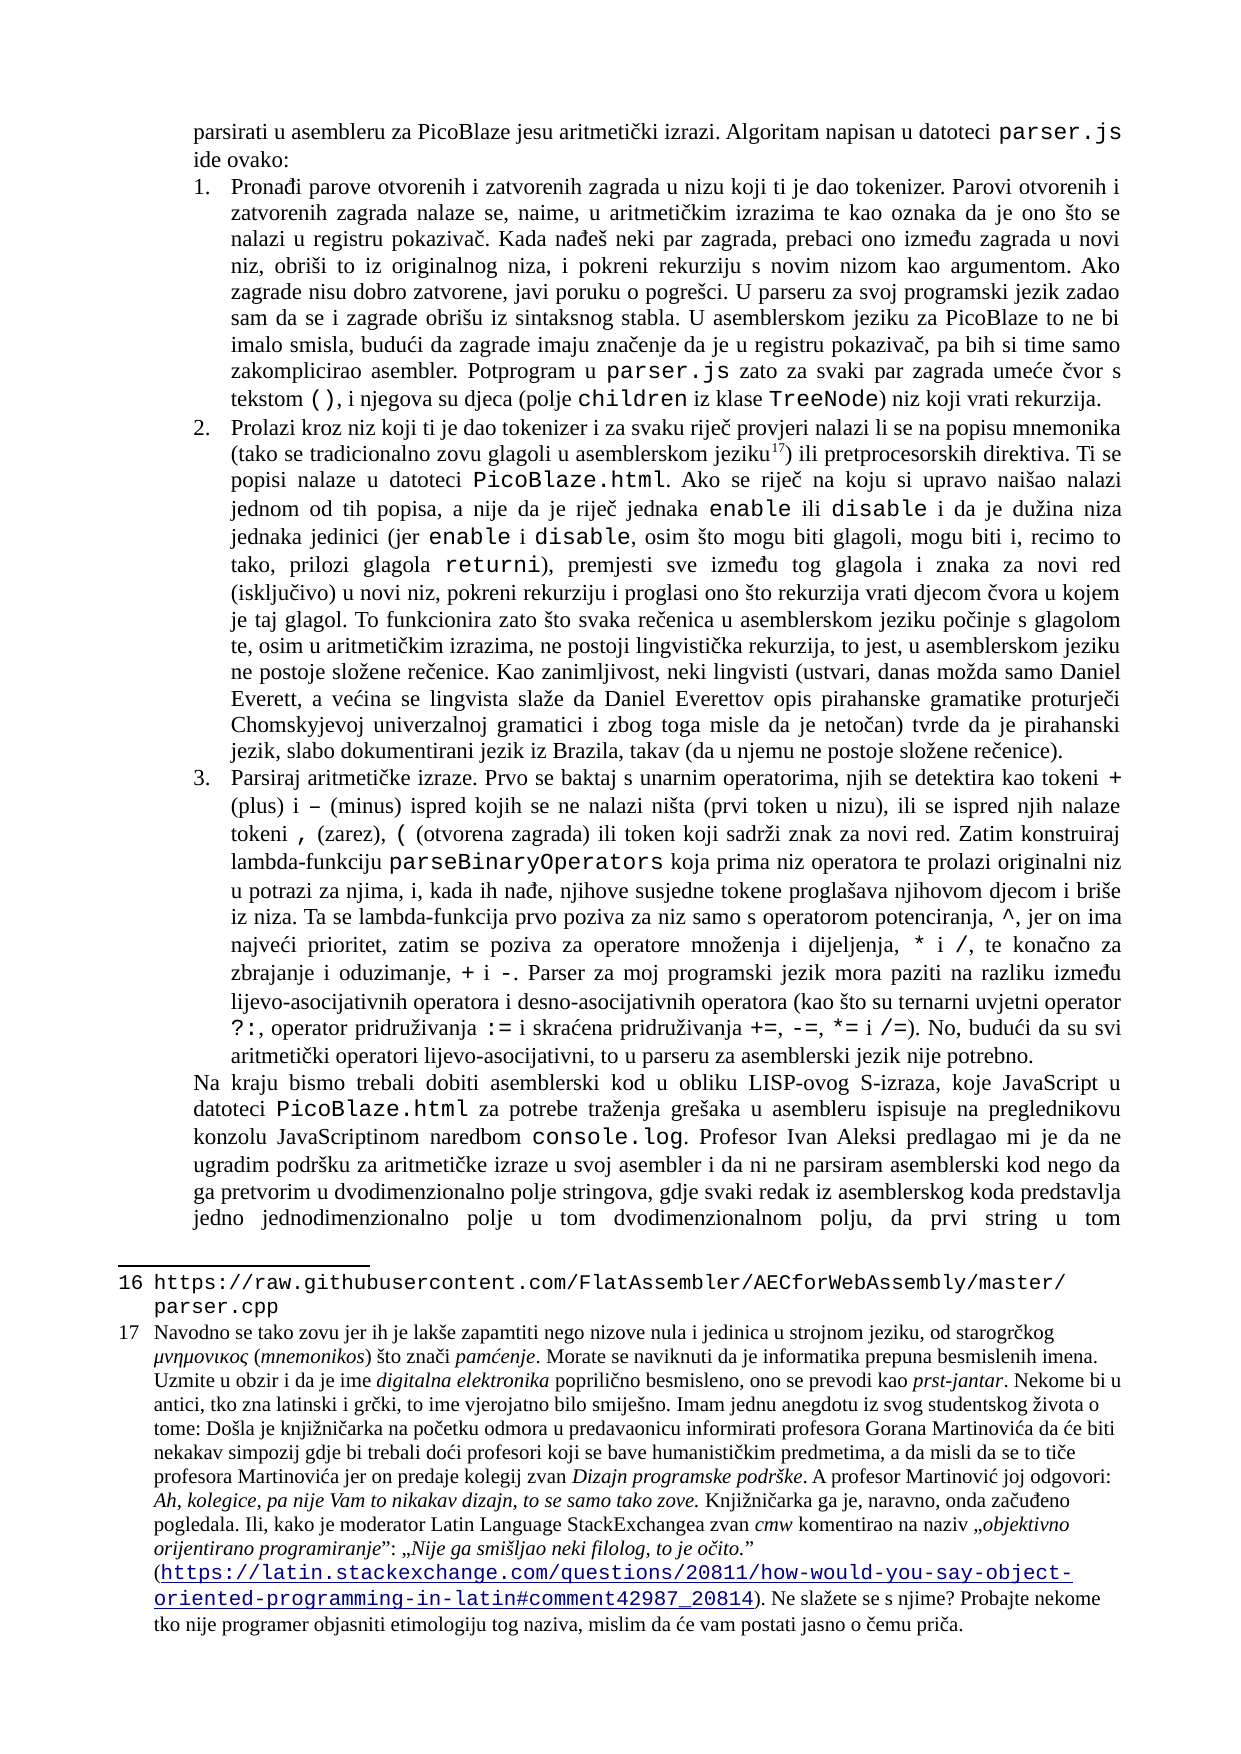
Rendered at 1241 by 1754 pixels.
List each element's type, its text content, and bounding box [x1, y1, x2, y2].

list Navodno se tako zovu jer ih je lakše zapamtiti nego nizove nula i jedinica u strojnom jeziku, od starogrčkog μνημονικος (mnemonikos) što znači pamćenje. Morate se naviknuti da je informatika prepuna besmislenih imena. Uzmite u obzir i da je ime digitalna elektronika poprilično besmisleno, ono se prevodi kao prst-jantar. Nekome bi u antici, tko zna latinski i grčki, to ime vjerojatno bilo smiješno. Imam jednu anegdotu iz svog studentskog života o tome: Došla je knjižničarka na početku odmora u predavaonicu informirati profesora Gorana Martinovića da će biti nekakav simpozij gdje bi trebali doći profesori koji se bave humanističkim predmetima, a da misli da se to tiče profesora Martinovića jer on predaje kolegij zvan Dizajn programske podrške. A profesor Martinović joj odgovori: Ah, kolegice, pa nije Vam to nikakav dizajn, to se samo tako zove. Knjižničarka ga je, naravno, onda začuđeno pogledala. Ili, kako je moderator Latin Language StackExchangea zvan cmw komentirao na naziv „objektivno orijentirano programiranje”: „Nije ga smišljao neki filolog, to je očito.” (https://latin.stackexchange.com/questions/20811/how-would-you-say-object-oriented-programming-in-latin#comment42987_20814). Ne slažete se s njime? Probajte nekome tko nije programer objasniti etimologiju tog naziva, mislim da će vam postati jasno o čemu priča. [118, 1320, 1122, 1636]
list Parsiraj aritmetičke izraze. Prvo se baktaj s unarnim operatorima, njih se detektira kao tokeni + (plus) i – (minus) ispred kojih se ne nalazi ništa (prvi token u nizu), ili se ispred njih nalaze tokeni , (zarez), ( (otvorena zagrada) ili token koji sadrži znak za novi red. Zatim konstruiraj lambda-funkciju parseBinaryOperators koja prima niz operatora te prolazi originalni niz u potrazi za njima, i, kada ih nađe, njihove susjedne tokene proglašava njihovom djecom i briše iz niza. Ta se lambda-funkcija prvo poziva za niz samo s operatorom potenciranja, ^, jer on ima najveći prioritet, zatim se poziva za operatore množenja i dijeljenja, * i /, te konačno za zbrajanje i oduzimanje, + i -. Parser za moj programski jezik mora paziti na razliku između lijevo-asocijativnih operatora i desno-asocijativnih operatora (kao što su ternarni uvjetni operator ?:, operator pridruživanja := i skraćena pridruživanja +=, -=, *= i /=). No, budući da su svi aritmetički operatori lijevo-asocijativni, to u parseru za asemblerski jezik nije potrebno. [193, 764, 1122, 1069]
text Na kraju bismo trebali dobiti asemblerski kod u obliku LISP-ovog S-izraza, koje JavaScript u datoteci PicoBlaze.html za potrebe traženja grešaka u asembleru ispisuje na preglednikovu konzolu JavaScriptinom naredbom console.log. Profesor Ivan Aleksi predlagao mi je da ne ugradim podršku za aritmetičke izraze u svoj asembler i da ni ne parsiram asemblerski kod nego da ga pretvorim u dvodimenzionalno polje stringova, gdje svaki redak iz asemblerskog koda predstavlja jedno jednodimenzionalno polje u tom dvodimenzionalnom polju, da prvi string u tom [193, 1069, 1122, 1231]
list Pronađi parove otvorenih i zatvorenih zagrada u nizu koji ti je dao tokenizer. Parovi otvorenih i zatvorenih zagrada nalaze se, naime, u aritmetičkim izrazima te kao oznaka da je ono što se nalazi u registru pokazivač. Kada nađeš neki par zagrada, prebaci ono između zagrada u novi niz, obriši to iz originalnog niza, i pokreni rekurziju s novim nizom kao argumentom. Ako zagrade nisu dobro zatvorene, javi poruku o pogrešci. U parseru za svoj programski jezik zadao sam da se i zagrade obrišu iz sintaksnog stabla. U asemblerskom jeziku za PicoBlaze to ne bi imalo smisla, budući da zagrade imaju značenje da je u registru pokazivač, pa bih si time samo zakomplicirao asembler. Potprogram u parser.js zato za svaki par zagrada umeće čvor s tekstom (), i njegova su djeca (polje children iz klase TreeNode) niz koji vrati rekurzija. [193, 173, 1122, 414]
list parsirati u asembleru za PicoBlaze jesu aritmetički izrazi. Algoritam napisan u datoteci parser.js ide ovako: [156, 118, 1122, 173]
list https://raw.githubusercontent.com/FlatAssembler/AECforWebAssembly/master/parser.cpp [118, 1272, 1122, 1320]
list Prolazi kroz niz koji ti je dao tokenizer i za svaku riječ provjeri nalazi li se na popisu mnemonika (tako se tradicionalno zovu glagoli u asemblerskom jeziku) ili pretprocesorskih direktiva. Ti se popisi nalaze u datoteci PicoBlaze.html. Ako se riječ na koju si upravo naišao nalazi jednom od tih popisa, a nije da je riječ jednaka enable ili disable i da je dužina niza jednaka jedinici (jer enable i disable, osim što mogu biti glagoli, mogu biti i, recimo to tako, prilozi glagola returni), premjesti sve između tog glagola i znaka za novi red (isključivo) u novi niz, pokreni rekurziju i proglasi ono što rekurzija vrati djecom čvora u kojem je taj glagol. To funkcionira zato što svaka rečenica u asemblerskom jeziku počinje s glagolom te, osim u aritmetičkim izrazima, ne postoji lingvistička rekurzija, to jest, u asemblerskom jeziku ne postoje složene rečenice. Kao zanimljivost, neki lingvisti (ustvari, danas možda samo Daniel Everett, a većina se lingvista slaže da Daniel Everettov opis pirahanske gramatike proturječi Chomskyjevoj univerzalnoj gramatici i zbog toga misle da je netočan) tvrde da je pirahanski jezik, slabo dokumentirani jezik iz Brazila, takav (da u njemu ne postoje složene rečenice). [193, 414, 1122, 764]
